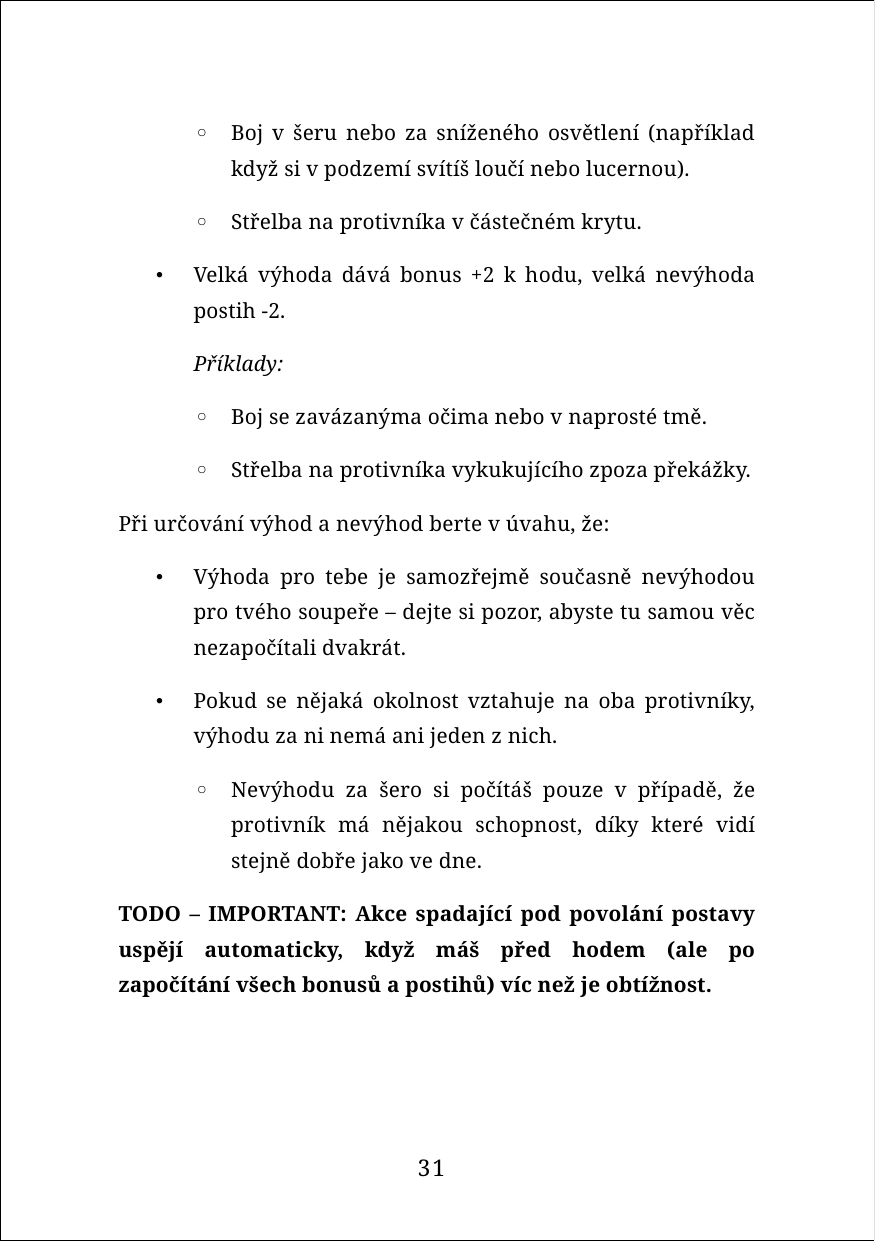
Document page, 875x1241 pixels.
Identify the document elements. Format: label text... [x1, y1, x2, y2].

text Při určování výhod a nevýhod berte v úvahu, že: [118, 509, 756, 537]
list Boj se zavázanýma očima nebo v naprosté tmě. [193, 402, 756, 431]
list Výhoda pro tebe je samozřejmě současně nevýhodou pro tvého soupeře – dejte si pozor, abyste tu samou věc nezapočítali dvakrát. [156, 562, 756, 661]
list Střelba na protivníka vykukujícího zpoza překážky. [193, 455, 756, 484]
list Nevýhodu za šero si počítáš pouze v případě, že protivník má nějakou schopnost, díky které vidí stejně dobře jako ve dne. [193, 775, 756, 874]
list Příklady: [156, 349, 756, 377]
list Střelba na protivníka v částečném krytu. [193, 207, 756, 235]
text TODO – IMPORTANT: Akce spadající pod povolání postavy uspějí automaticky, když máš před hodem (ale po započítání všech bonusů a postihů) víc než je obtížnost. [118, 899, 756, 999]
list Pokud se nějaká okolnost vztahuje na oba protivníky, výhodu za ni nemá ani jeden z nich. [156, 686, 756, 750]
list Boj v šeru nebo za sníženého osvětlení (například když si v podzemí svítíš loučí nebo lucernou). [193, 118, 756, 182]
list Velká výhoda dává bonus +2 k hodu, velká nevýhoda postih -2. [156, 260, 756, 324]
